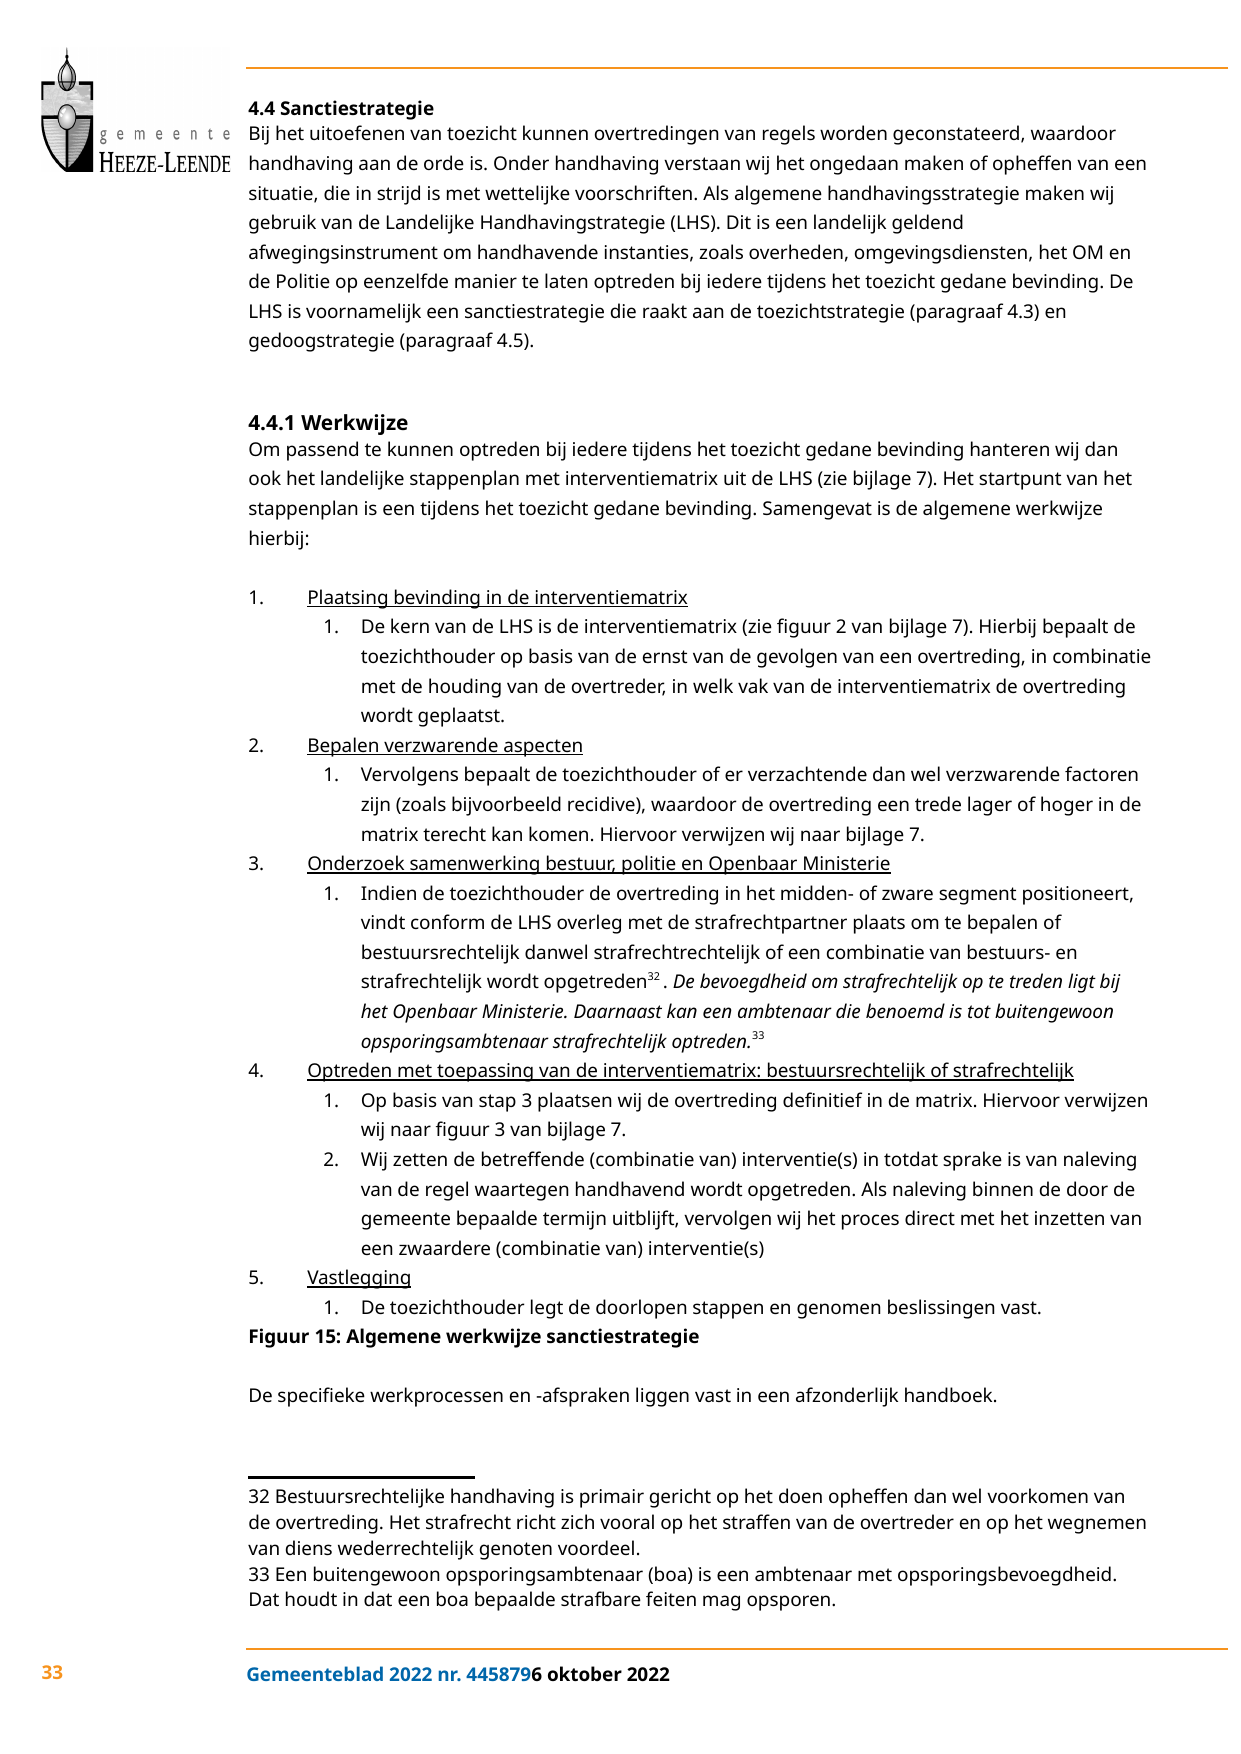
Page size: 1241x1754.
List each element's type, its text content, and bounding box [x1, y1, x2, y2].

table_header Plaatsing bevinding in de interventiematrix De kern van de LHS is de interventiematrix (zie figuur 2 van bijlage 7). Hierbij bepaalt de toezichthouder op basis van de ernst van de gevolgen van een overtreding, in combinatie met de houding van de overtreder, in welk vak van de interventiematrix de overtreding wordt geplaatst. Bepalen verzwarende aspecten Vervolgens bepaalt de toezichthouder of er verzachtende dan wel verzwarende factoren zijn (zoals bijvoorbeeld recidive), waardoor de overtreding een trede lager of hoger in de matrix terecht kan komen. Hiervoor verwijzen wij naar bijlage 7. Onderzoek samenwerking bestuur, politie en Openbaar Ministerie Indien de toezichthouder de overtreding in het midden- of zware segment positioneert, vindt conform de LHS overleg met de strafrechtpartner plaats om te bepalen of bestuursrechtelijk danwel strafrechtrechtelijk of een combinatie van bestuurs- en strafrechtelijk wordt opgetreden. De bevoegdheid om strafrechtelijk op te treden ligt bij het Openbaar Ministerie. Daarnaast kan een ambtenaar die benoemd is tot buitengewoon opsporingsambtenaar strafrechtelijk optreden. Optreden met toepassing van de interventiematrix: bestuursrechtelijk of strafrechtelijk Op basis van stap 3 plaatsen wij de overtreding definitief in de matrix. Hiervoor verwijzen wij naar figuur 3 van bijlage 7. Wij zetten de betreffende (combinatie van) interventie(s) in totdat sprake is van naleving van de regel waartegen handhavend wordt opgetreden. Als naleving binnen de door de gemeente bepaalde termijn uitblijft, vervolgen wij het proces direct met het inzetten van een zwaardere (combinatie van) interventie(s) Vastlegging De toezichthouder legt de doorlopen stappen en genomen beslissingen vast. [248, 584, 1152, 1320]
text Figuur 15: Algemene werkwijze sanctiestrategie [248, 1323, 1152, 1349]
picture [41, 47, 231, 172]
text 4.4.1 Werkwijze [248, 408, 1152, 436]
text Om passend te kunnen optreden bij iedere tijdens het toezicht gedane bevinding hanteren wij dan ook het landelijke stappenplan met interventiematrix uit de LHS (zie bijlage 7). Het startpunt van het stappenplan is een tijdens het toezicht gedane bevinding. Samengevat is de algemene werkwijze hierbij: [248, 436, 1152, 551]
text De specifieke werkprocessen en -afspraken liggen vast in een afzonderlijk handboek. [248, 1382, 1152, 1408]
text 4.4 Sanctiestrategie [248, 95, 1152, 121]
text Bij het uitoefenen van toezicht kunnen overtredingen van regels worden geconstateerd, waardoor handhaving aan de orde is. Onder handhaving verstaan wij het ongedaan maken of opheffen van een situatie, die in strijd is met wettelijke voorschriften. Als algemene handhavingsstrategie maken wij gebruik van de Landelijke Handhavingstrategie (LHS). Dit is een landelijk geldend afwegingsinstrument om handhavende instanties, zoals overheden, omgevingsdiensten, het OM en de Politie op eenzelfde manier te laten optreden bij iedere tijdens het toezicht gedane bevinding. De LHS is voornamelijk een sanctiestrategie die raakt aan de toezichtstrategie (paragraaf 4.3) en gedoogstrategie (paragraaf 4.5). [248, 121, 1152, 353]
